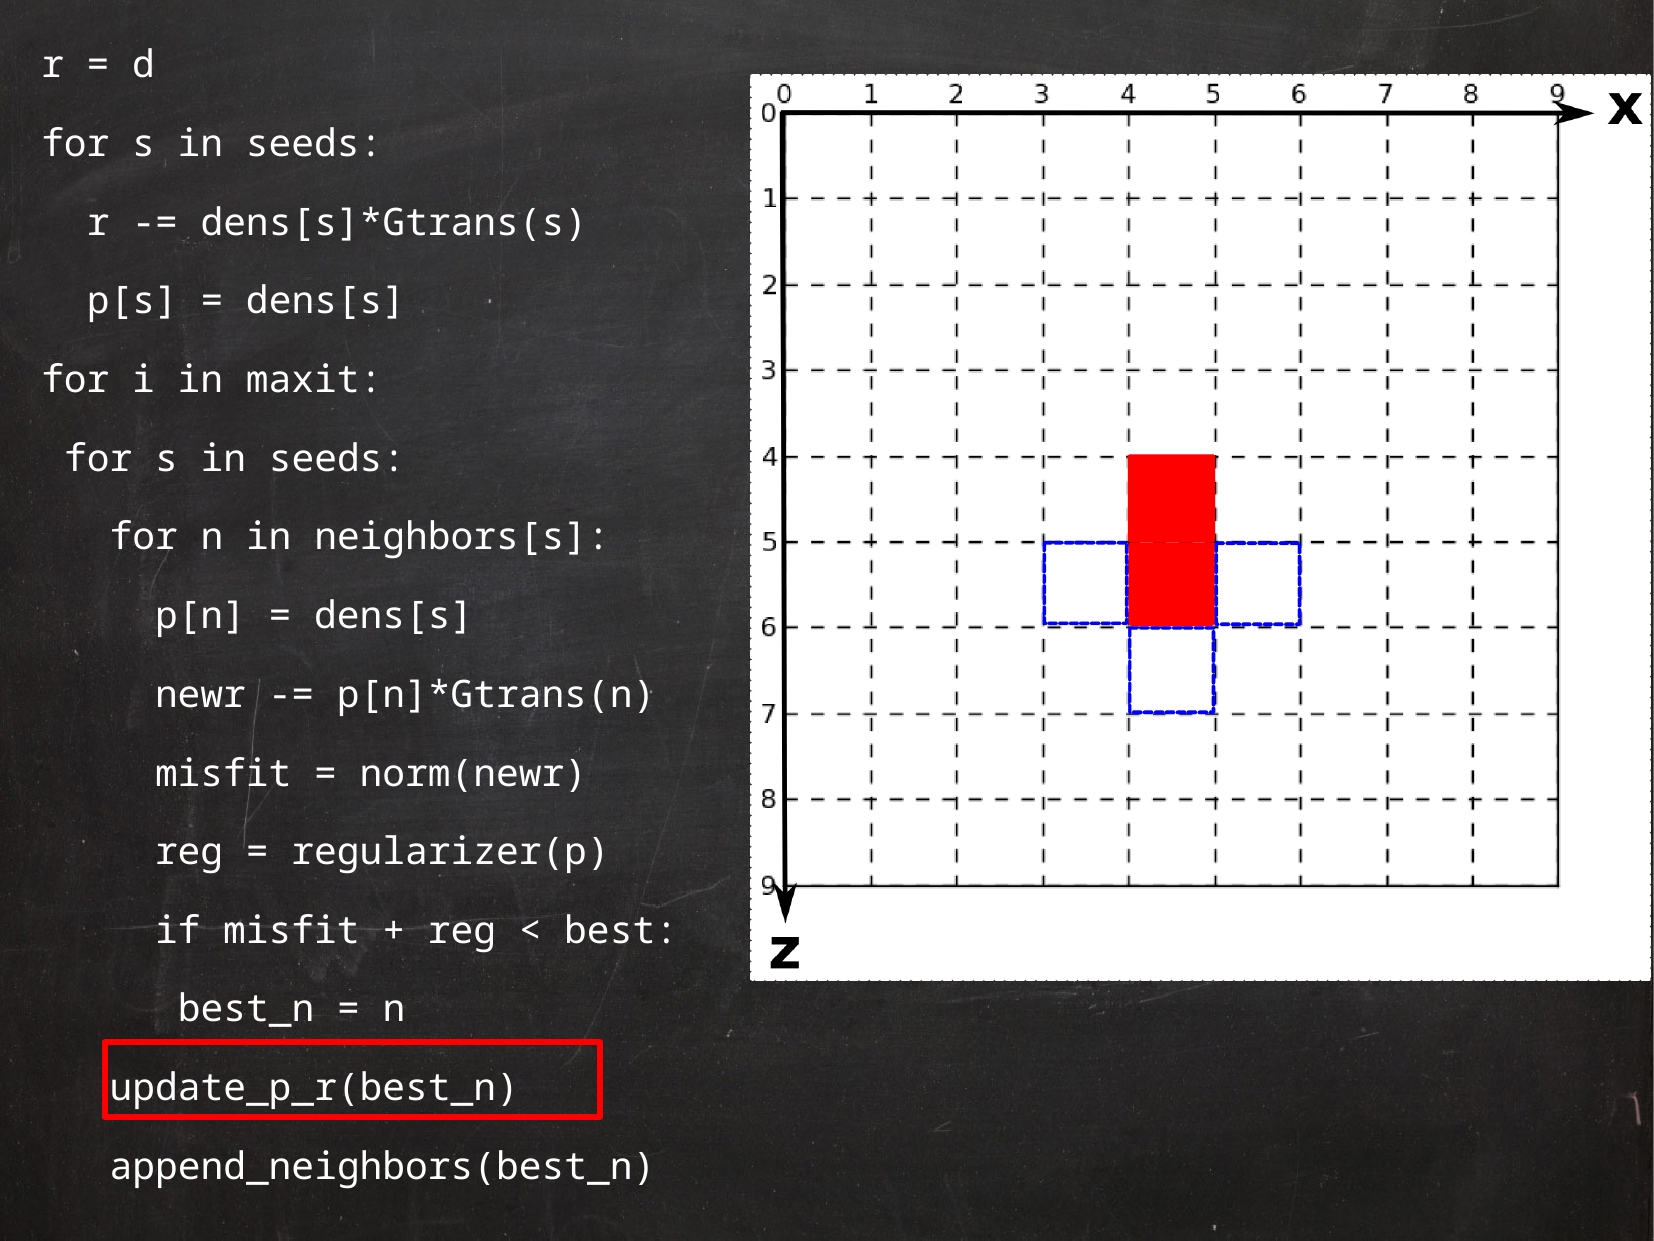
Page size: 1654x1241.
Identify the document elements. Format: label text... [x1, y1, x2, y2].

picture [0, 0, 1654, 1241]
list r = d for s in seeds: r -= dens[s]*Gtrans(s) p[s] = dens[s] for i in maxit: for s in seeds: for n in neighbors[s]: p[n] = dens[s] newr -= p[n]*Gtrans(n) misfit = norm(newr) reg = regularizer(p) if misfit + reg < best: best_n = n update_p_r(best_n) append_neighbors(best_n) [41, 37, 1613, 1201]
